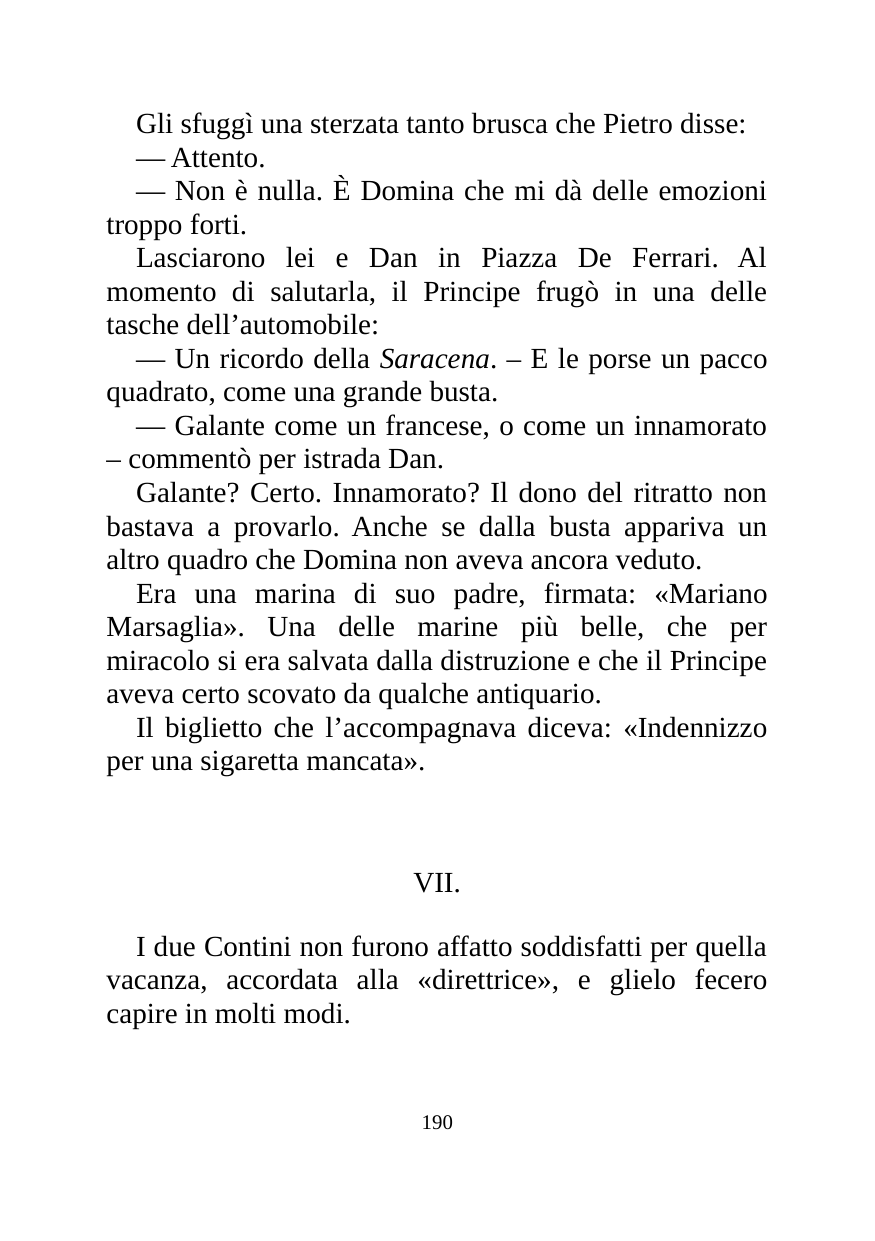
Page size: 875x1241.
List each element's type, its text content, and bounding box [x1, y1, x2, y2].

text Galante? Certo. Innamorato? Il dono del ritratto non bastava a provarlo. Anche se dalla busta appariva un altro quadro che Domina non aveva ancora veduto. [106, 475, 768, 576]
text I due Contini non furono affatto soddisfatti per quella vacanza, accordata alla «direttrice», e glielo fecero capire in molti modi. [106, 929, 768, 1029]
text Lasciarono lei e Dan in Piazza De Ferrari. Al momento di salutarla, il Principe frugò in una delle tasche dell’automobile: [106, 240, 768, 341]
text Era una marina di suo padre, firmata: «Mariano Marsaglia». Una delle marine più belle, che per miracolo si era salvata dalla distruzione e che il Principe aveva certo scovato da qualche antiquario. [106, 576, 768, 710]
text — Galante come un francese, o come un innamorato – commentò per istrada Dan. [106, 408, 768, 475]
text Gli sfuggì una sterzata tanto brusca che Pietro disse: [106, 106, 768, 140]
text — Un ricordo della Saracena. – E le porse un pacco quadrato, come una grande busta. [106, 341, 768, 408]
subtitle VII. [106, 866, 768, 899]
text Il biglietto che l’accompagnava diceva: «Indennizzo per una sigaretta mancata». [106, 710, 768, 777]
text — Attento. [106, 140, 768, 173]
text — Non è nulla. È Domina che mi dà delle emozioni troppo forti. [106, 173, 768, 240]
